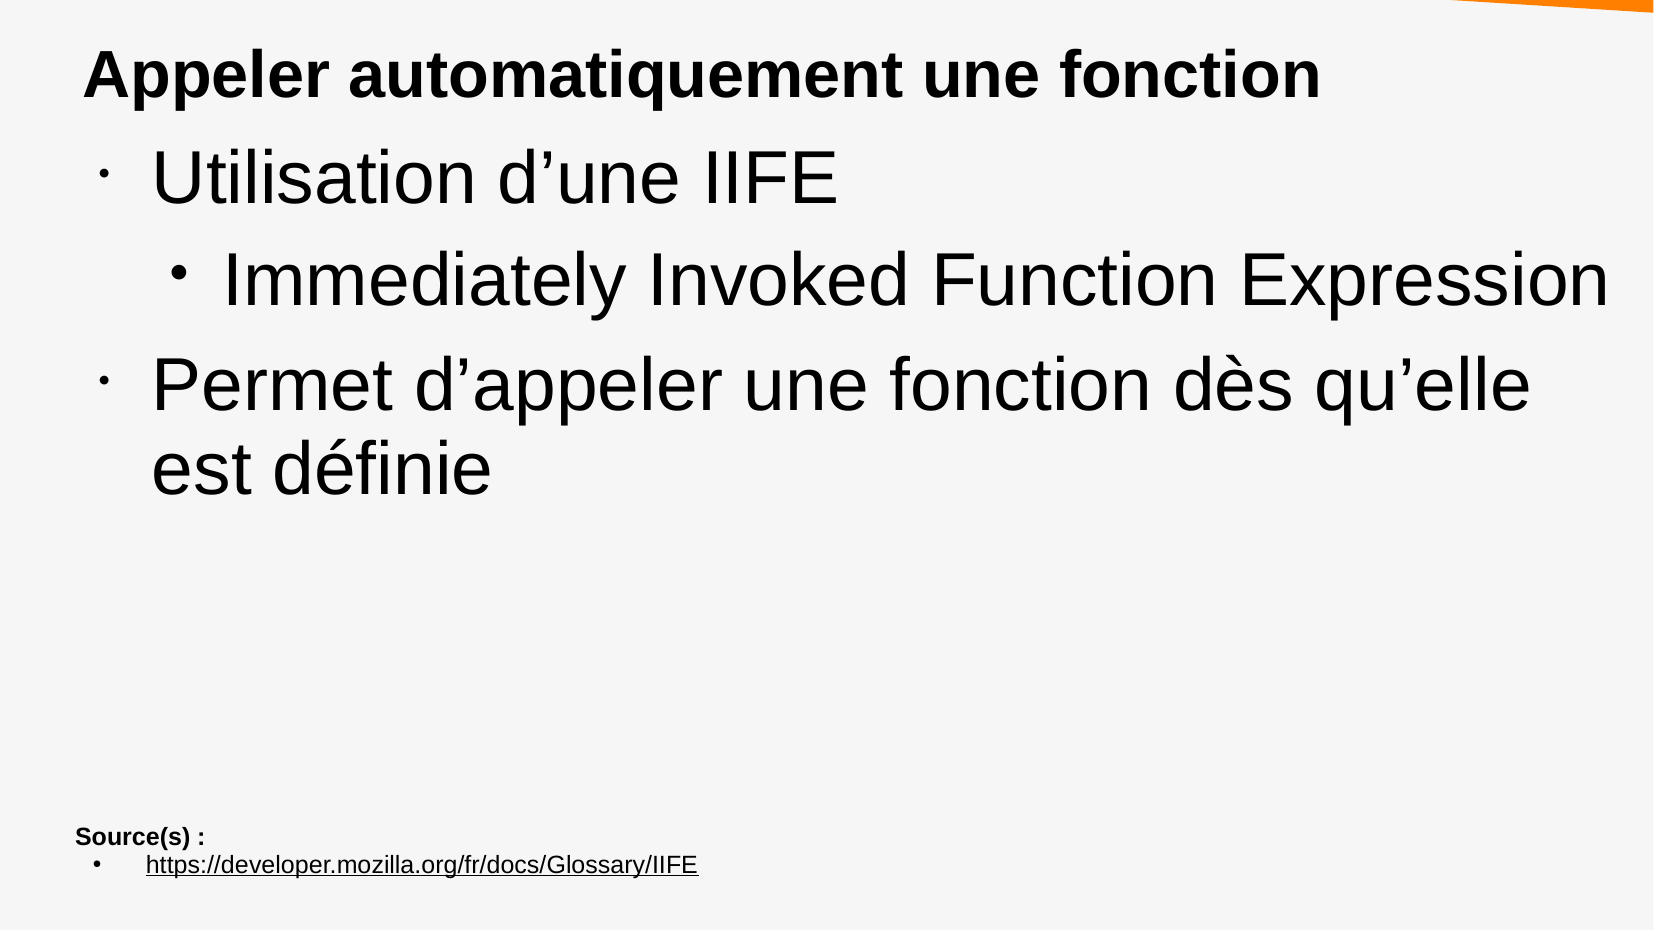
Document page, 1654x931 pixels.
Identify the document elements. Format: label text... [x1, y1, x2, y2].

list Utilisation d’une IIFE Immediately Invoked Function Expression Permet d’appeler une fonction dès qu’elle est définie [80, 135, 1620, 798]
title Appeler automatiquement une fonction [82, 37, 1571, 114]
text_box [1450, 0, 1654, 13]
text_box Source(s) : https://developer.mozilla.org/fr/docs/Glossary/IIFE [60, 814, 1546, 929]
